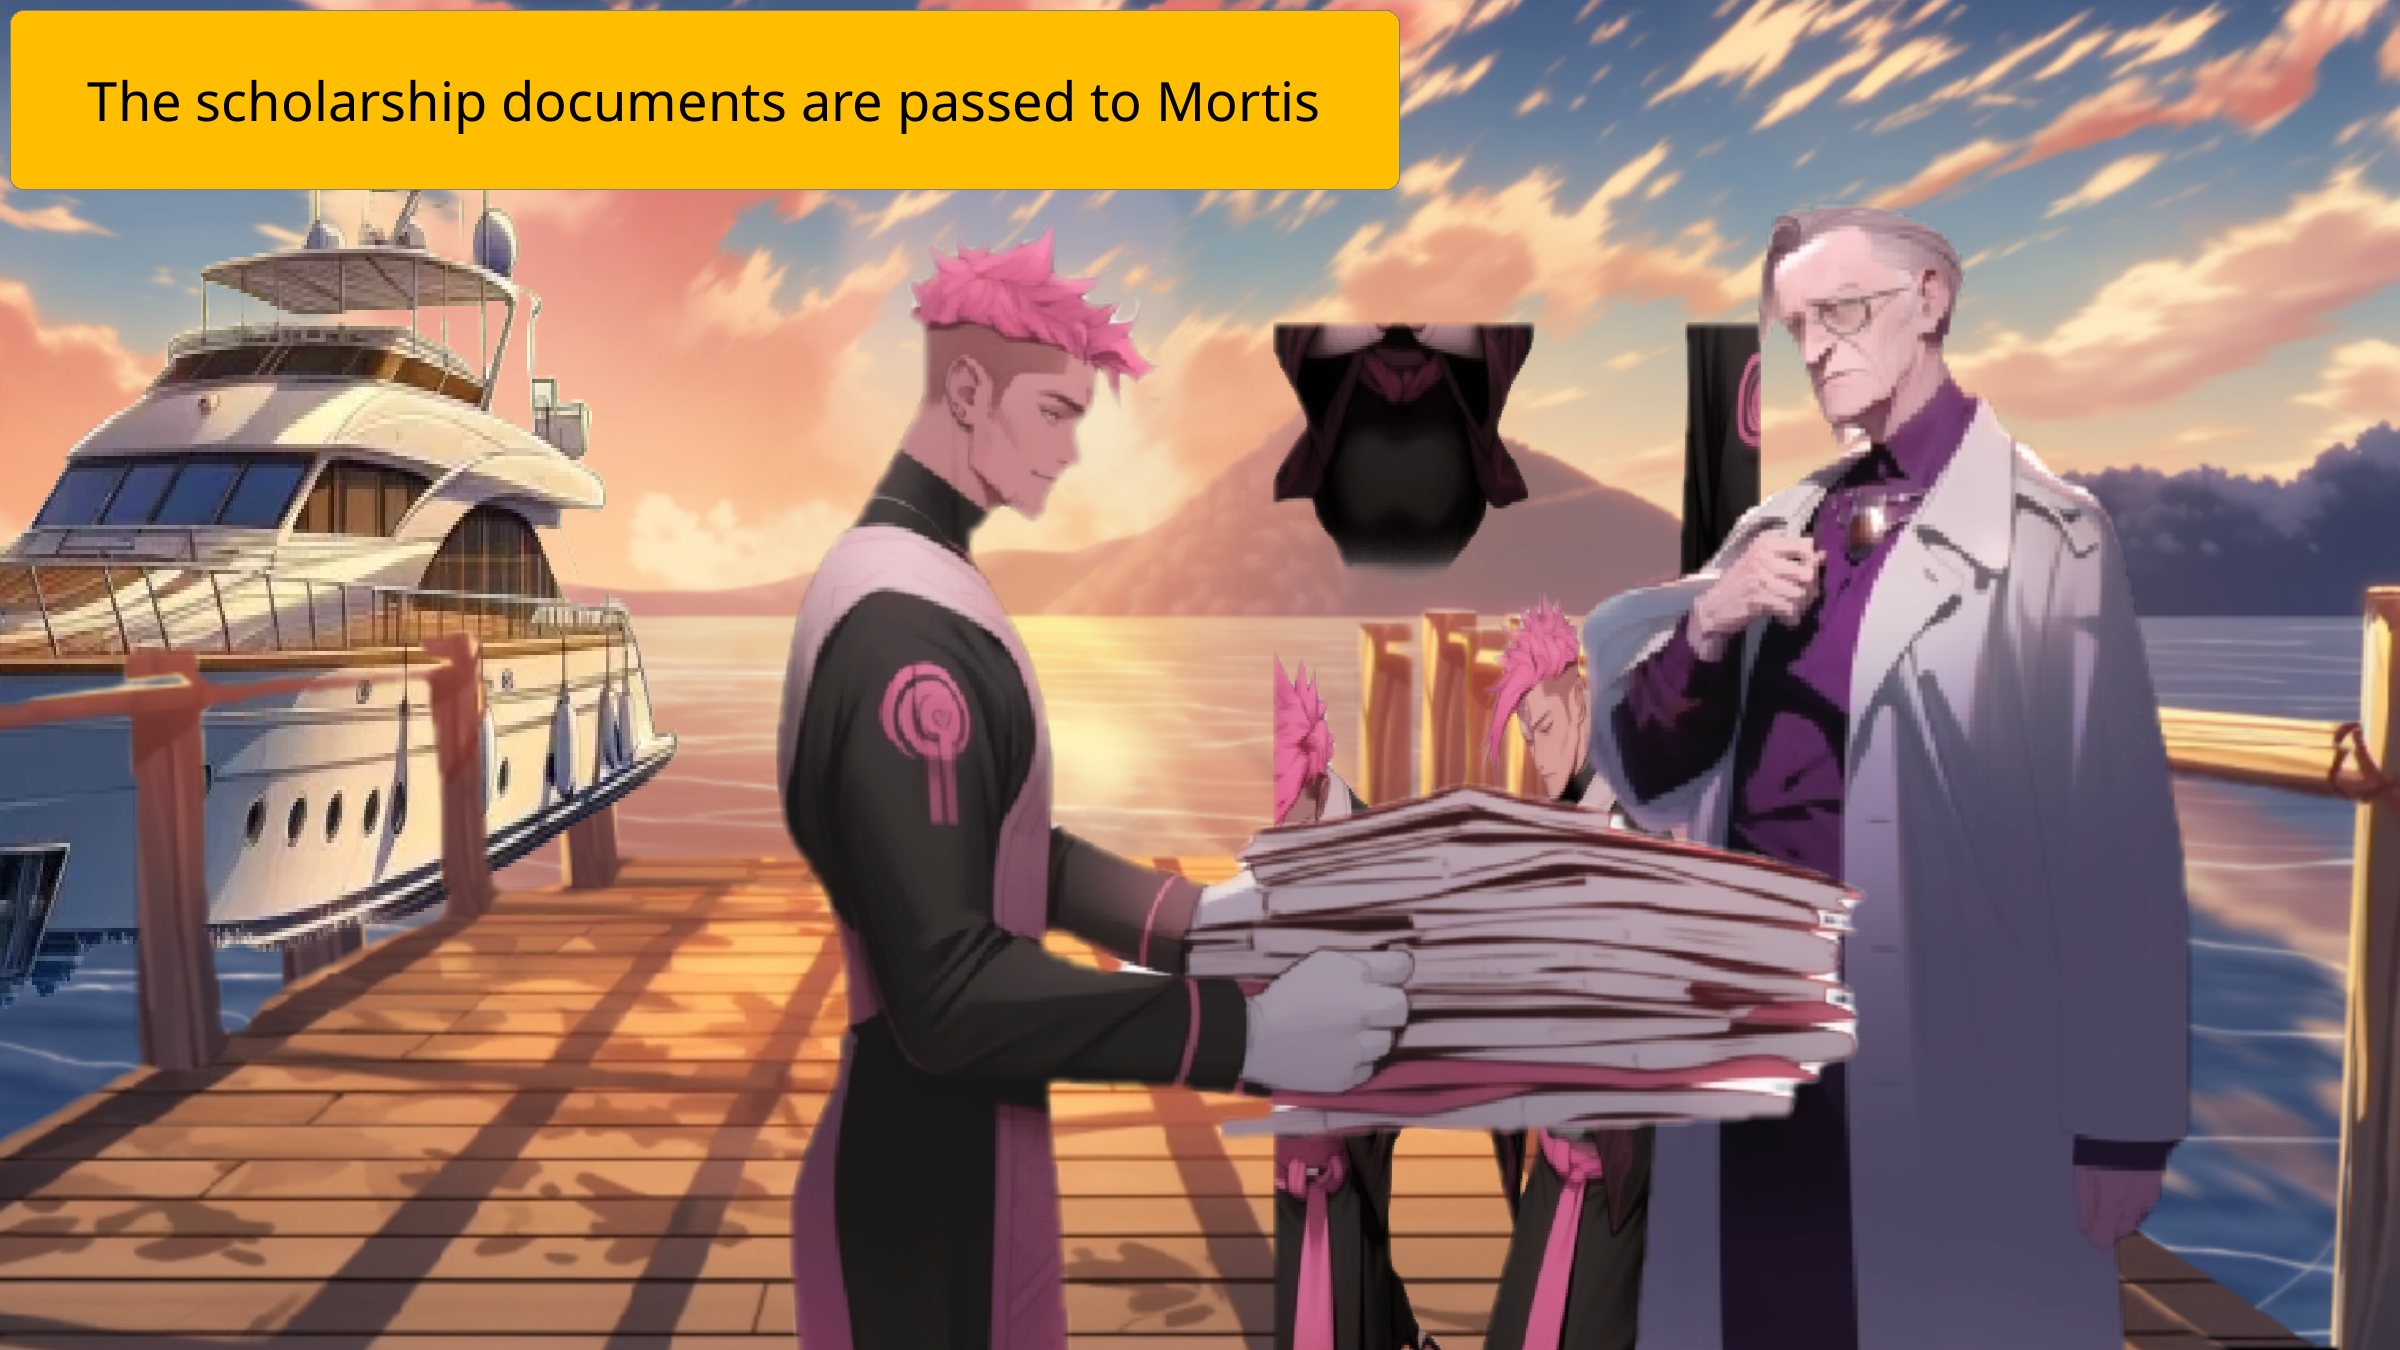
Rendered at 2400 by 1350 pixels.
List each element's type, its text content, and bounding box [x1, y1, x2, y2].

text_box The scholarship documents are passed to Mortis [10, 10, 1400, 190]
picture [0, 0, 2400, 1350]
